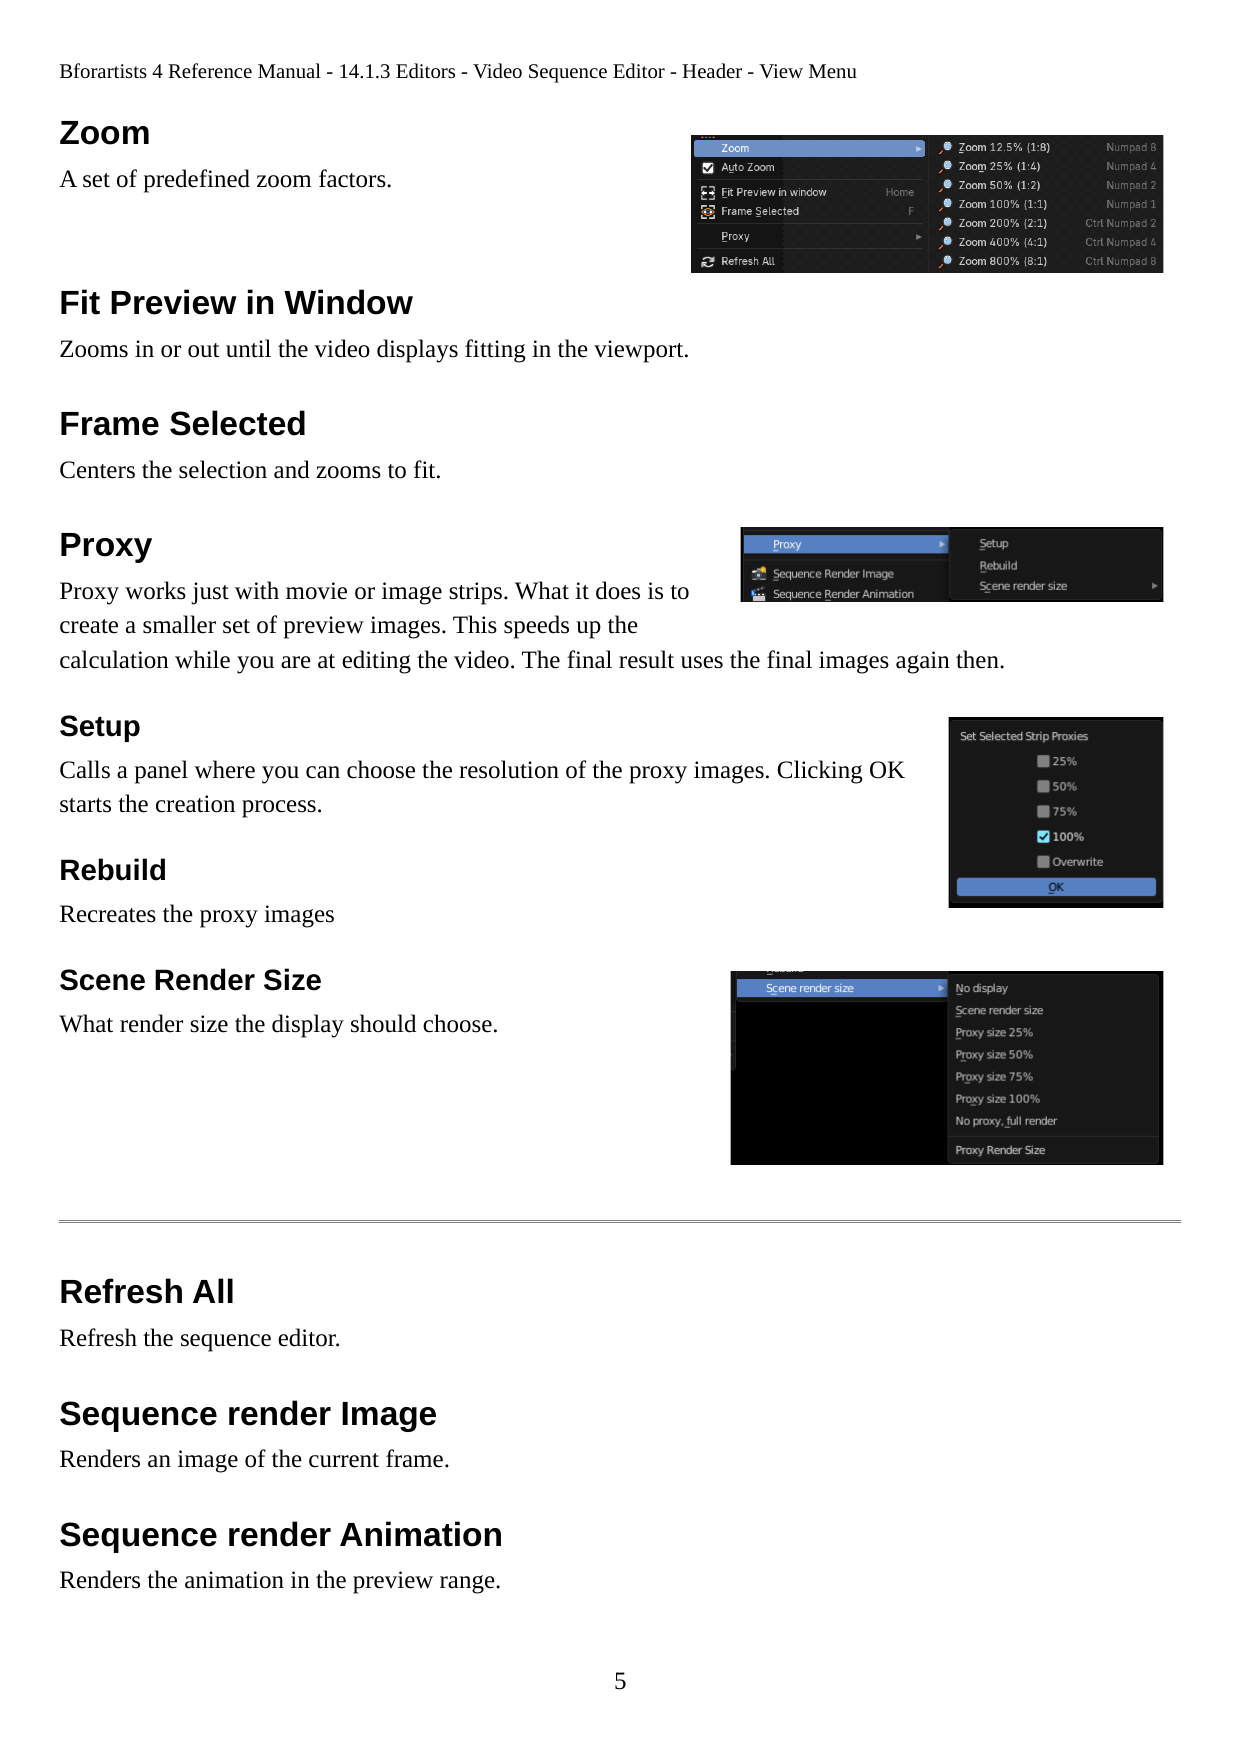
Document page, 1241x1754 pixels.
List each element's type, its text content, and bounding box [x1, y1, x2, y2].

text Renders an image of the current frame. [59, 1444, 1181, 1473]
text Zooms in or out until the video displays fitting in the viewport. [59, 334, 1181, 363]
picture [730, 971, 1164, 1165]
text Calls a panel where you can choose the resolution of the proxy images. Clicking OK starts the creation process. [59, 755, 948, 818]
subtitle Fit Preview in Window [59, 283, 1181, 321]
picture [691, 135, 1164, 273]
text Centers the selection and zooms to fit. [59, 455, 1181, 484]
text Recreates the proxy images [59, 899, 1181, 928]
subtitle Rebuild [59, 853, 948, 887]
subtitle Scene Render Size [59, 963, 1181, 997]
subtitle Frame Selected [59, 404, 1181, 442]
subtitle [1164, 853, 1181, 887]
text Renders the animation in the preview range. [59, 1566, 1181, 1594]
text Refresh the sequence editor. [59, 1323, 1181, 1352]
subtitle Setup [59, 708, 1181, 742]
subtitle Sequence render Animation [59, 1514, 1181, 1553]
text What render size the display should choose. [59, 1009, 730, 1038]
text A set of predefined zoom factors. [59, 164, 691, 192]
subtitle Zoom [59, 113, 1181, 151]
picture [740, 527, 1164, 602]
text Proxy works just with movie or image strips. What it does is to create a smaller set of preview images. This speeds up the calculation while you are at editing the video. The final result uses the final images again then. [59, 576, 1181, 674]
subtitle Refresh All [59, 1272, 1181, 1311]
subtitle Proxy [59, 525, 1181, 563]
picture [948, 717, 1164, 908]
subtitle Sequence render Image [59, 1393, 1181, 1432]
